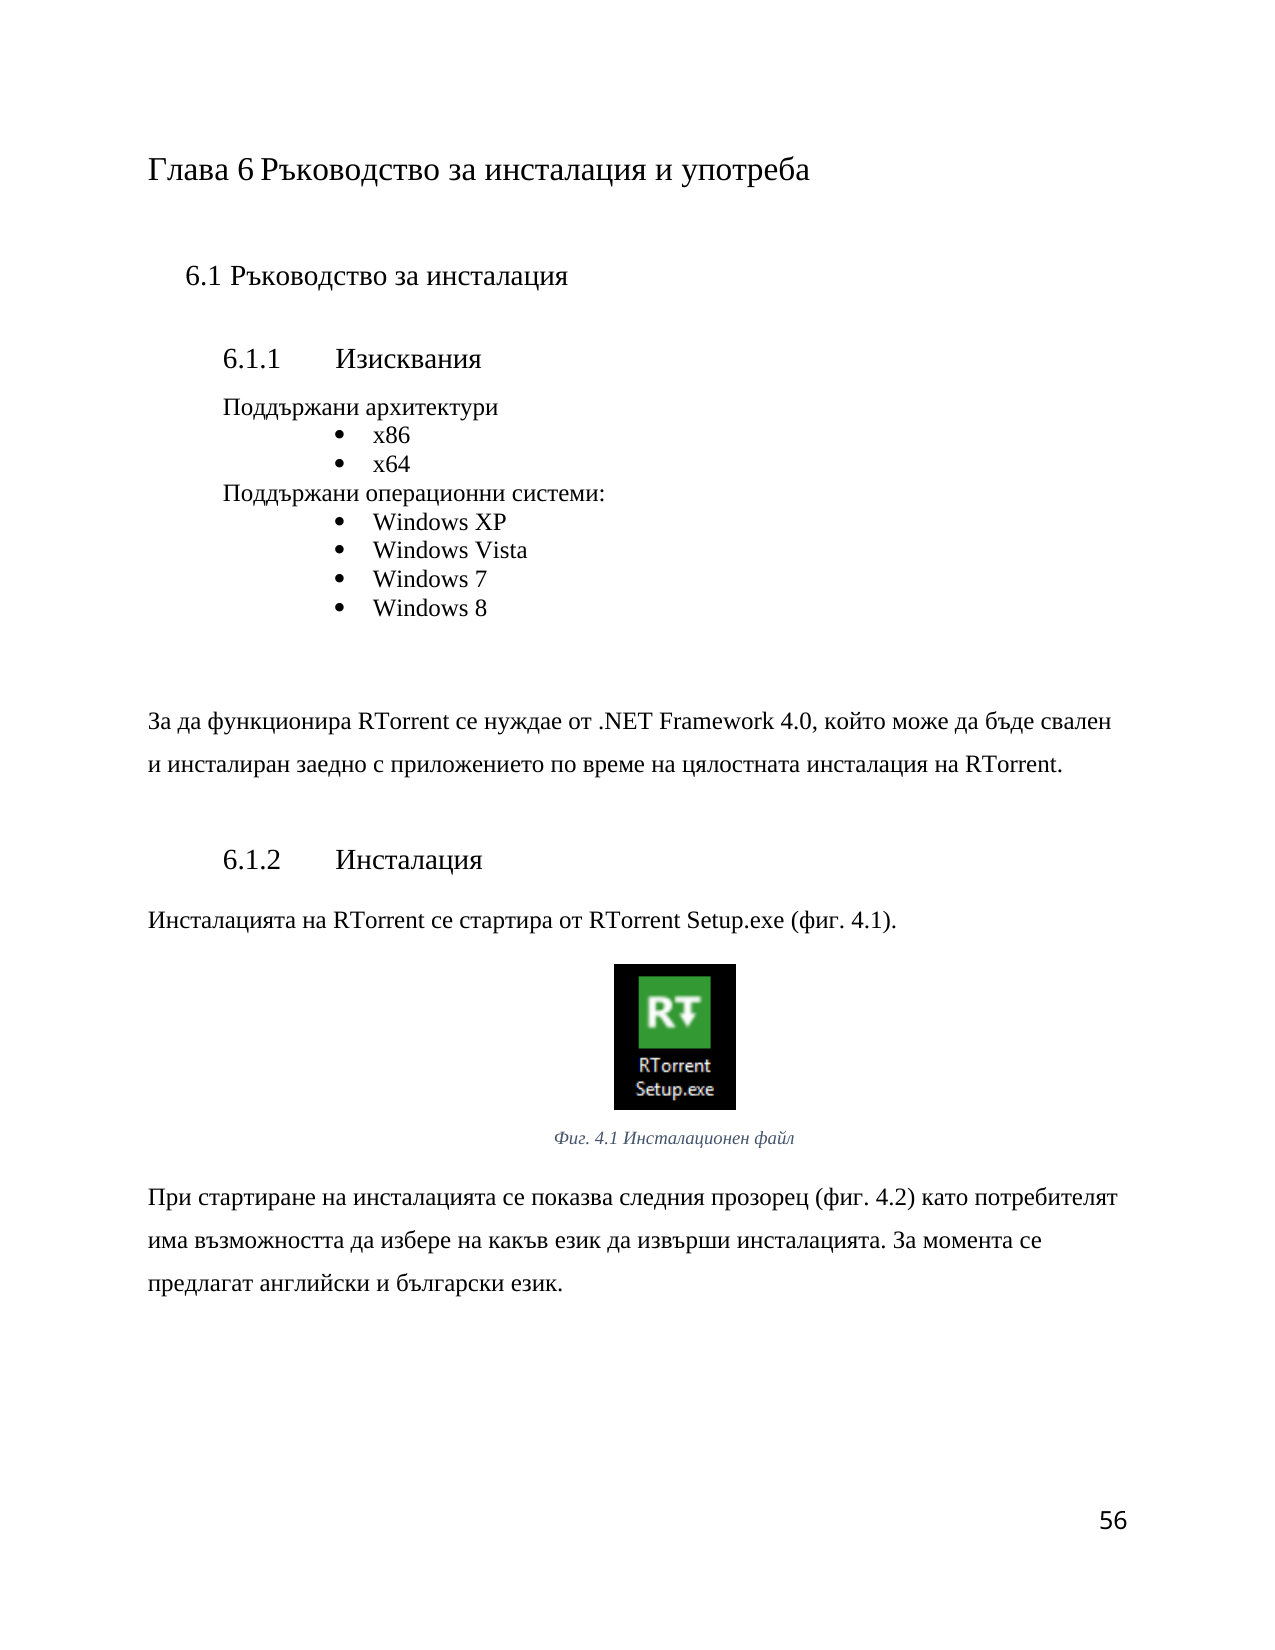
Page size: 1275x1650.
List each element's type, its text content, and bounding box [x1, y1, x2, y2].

list Windows Vista [335, 535, 1127, 564]
text Поддържани операционни системи: [148, 478, 1127, 507]
text Фиг. 4.1 Инсталационен файл [148, 1127, 1127, 1148]
list Windows 7 [335, 564, 1127, 593]
subtitle Изисквания [223, 341, 1127, 375]
text Поддържани архитектури [148, 392, 1127, 420]
text Инсталацията на RTorrent се стартира от RTorrent Setup.exe (фиг. 4.1). [148, 905, 1127, 934]
subtitle Ръководство за инсталация [185, 258, 1127, 292]
list Windows XP [335, 507, 1127, 535]
text За да функционира RTorrent се нуждае от .NET Framework 4.0, който може да бъде свален и инсталиран заедно с приложението по време на цялостната инсталация на RTorrent. [148, 706, 1127, 778]
list x64 [335, 449, 1127, 478]
list x86 [335, 420, 1127, 449]
list Windows 8 [335, 593, 1127, 622]
subtitle Ръководство за инсталация и употреба [148, 149, 1127, 188]
text При стартиране на инсталацията се показва следния прозорец (фиг. 4.2) като потребителят има възможността да избере на какъв език да извърши инсталацията. За момента се предлагат английски и български език. [148, 1182, 1127, 1297]
subtitle Инсталация [223, 842, 1127, 876]
